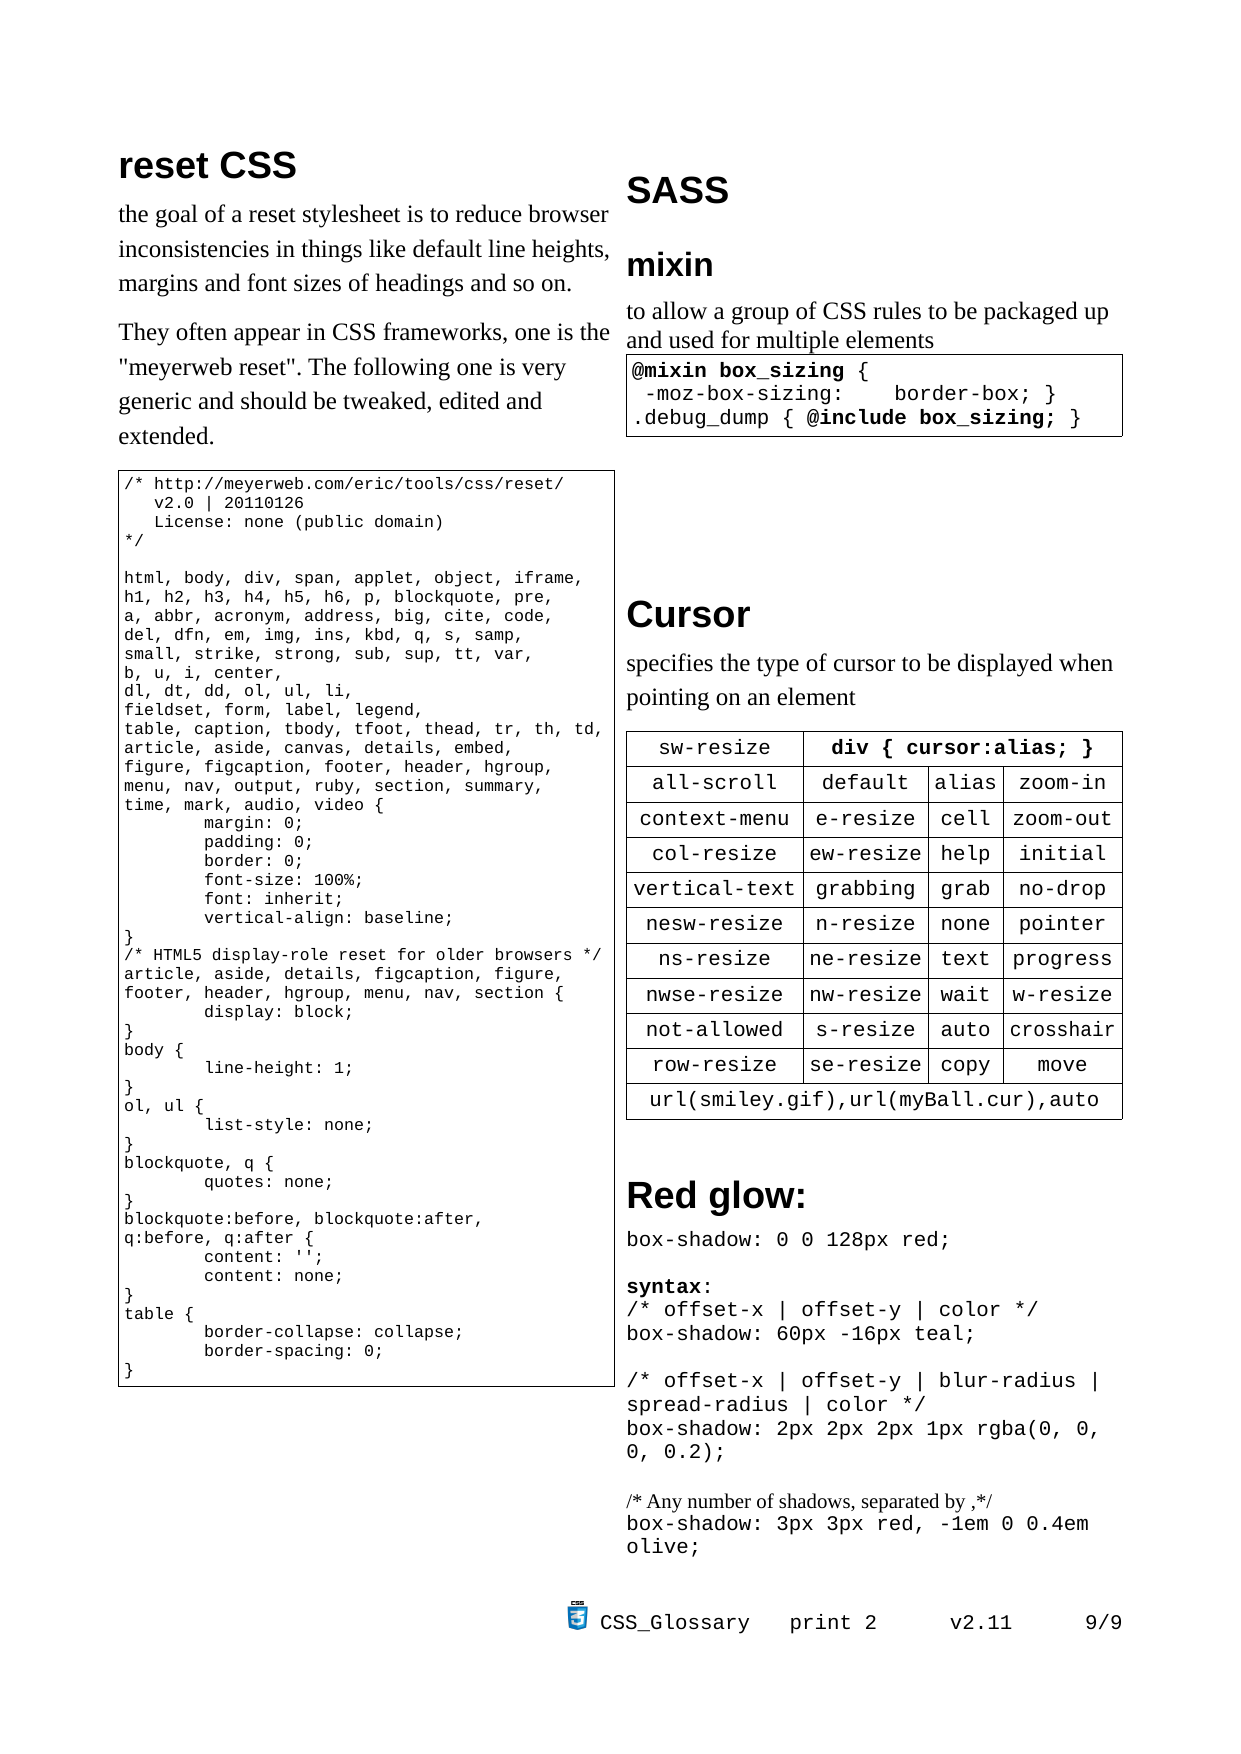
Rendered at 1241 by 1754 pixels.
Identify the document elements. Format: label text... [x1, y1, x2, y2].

table_cell col-resize [627, 838, 803, 872]
text box-shadow: 0 0 128px red; [626, 1228, 1122, 1252]
table_cell se-resize [804, 1049, 928, 1083]
text box-shadow: 2px 2px 2px 1px rgba(0, 0, 0, 0.2); [626, 1418, 1122, 1465]
table_cell no-drop [1004, 873, 1122, 907]
table_cell progress [1004, 944, 1122, 978]
table_cell context-menu [627, 803, 803, 837]
table_cell ns-resize [627, 944, 803, 978]
table_cell vertical-text [627, 873, 803, 907]
table_cell initial [1004, 838, 1122, 872]
table_cell wait [929, 979, 1003, 1013]
table_header div { cursor:alias; } [804, 732, 1122, 766]
text box-shadow: 3px 3px red, -1em 0 0.4em olive; [626, 1513, 1122, 1560]
table_cell nwse-resize [627, 979, 803, 1013]
text /* Any number of shadows, separated by ,*/ [626, 1489, 1122, 1513]
subtitle reset CSS [118, 143, 614, 187]
table_cell crosshair [1004, 1014, 1122, 1048]
table_cell nesw-resize [627, 908, 803, 942]
table_cell n-resize [804, 908, 928, 942]
table_cell alias [929, 767, 1003, 802]
subtitle SASS [626, 168, 1122, 212]
table_cell none [929, 908, 1003, 942]
table_cell s-resize [804, 1014, 928, 1048]
table_cell help [929, 838, 1003, 872]
table_cell e-resize [804, 803, 928, 837]
table_cell copy [929, 1049, 1003, 1083]
table_cell zoom-out [1004, 803, 1122, 837]
text syntax: [626, 1276, 1122, 1299]
table_cell ew-resize [804, 838, 928, 872]
table_cell grab [929, 873, 1003, 907]
table_header @mixin box_sizing { -moz-box-sizing: border-box; } .debug_dump { @include box_sizing; } [627, 355, 1122, 436]
table_cell not-allowed [627, 1014, 803, 1048]
subtitle mixin [626, 245, 1122, 284]
text They often appear in CSS frameworks, one is the "meyerweb reset". The following one is very generic and should be tweaked, edited and extended. [118, 317, 614, 449]
text box-shadow: 60px -16px teal; [626, 1323, 1122, 1347]
text /* offset-x | offset-y | color */ [626, 1299, 1122, 1323]
text to allow a group of CSS rules to be packaged up and used for multiple elements [626, 296, 1122, 354]
table_cell grabbing [804, 873, 928, 907]
table_cell auto [929, 1014, 1003, 1048]
table_cell url(smiley.gif),url(myBall.cur),auto [627, 1084, 1122, 1118]
table_header /* http://meyerweb.com/eric/tools/css/reset/ v2.0 | 20110126 License: none (public domain) */ html, body, div, span, applet, object, iframe, h1, h2, h3, h4, h5, h6, p, blockquote, pre, a, abbr, acronym, address, big, cite, code, del, dfn, em, img, ins, kbd, q, s, samp, small, strike, strong, sub, sup, tt, var, b, u, i, center, dl, dt, dd, ol, ul, li, fieldset, form, label, legend, table, caption, tbody, tfoot, thead, tr, th, td, article, aside, canvas, details, embed, figure, figcaption, footer, header, hgroup, menu, nav, output, ruby, section, summary, time, mark, audio, video { margin: 0; padding: 0; border: 0; font-size: 100%; font: inherit; vertical-align: baseline; } /* HTML5 display-role reset for older browsers */ article, aside, details, figcaption, figure, footer, header, hgroup, menu, nav, section { display: block; } body { line-height: 1; } ol, ul { list-style: none; } blockquote, q { quotes: none; } blockquote:before, blockquote:after, q:before, q:after { content: ''; content: none; } table { border-collapse: collapse; border-spacing: 0; } [119, 471, 614, 1386]
text /* offset-x | offset-y | blur-radius | spread-radius | color */ [626, 1370, 1122, 1418]
table_cell text [929, 944, 1003, 978]
table_cell row-resize [627, 1049, 803, 1083]
table_cell default [804, 767, 928, 802]
table_cell nw-resize [804, 979, 928, 1013]
table_cell all-scroll [627, 767, 803, 802]
table_cell w-resize [1004, 979, 1122, 1013]
text the goal of a reset stylesheet is to reduce browser inconsistencies in things like default line heights, margins and font sizes of headings and so on. [118, 199, 614, 297]
picture [567, 1601, 588, 1630]
text specifies the type of cursor to be displayed when pointing on an element [626, 648, 1122, 711]
subtitle Cursor [626, 592, 1122, 635]
table_cell zoom-in [1004, 767, 1122, 802]
table_header sw-resize [627, 732, 803, 766]
table_cell pointer [1004, 908, 1122, 942]
table_cell cell [929, 803, 1003, 837]
subtitle Red glow: [626, 1172, 1122, 1216]
table_cell move [1004, 1049, 1122, 1083]
table_cell ne-resize [804, 944, 928, 978]
